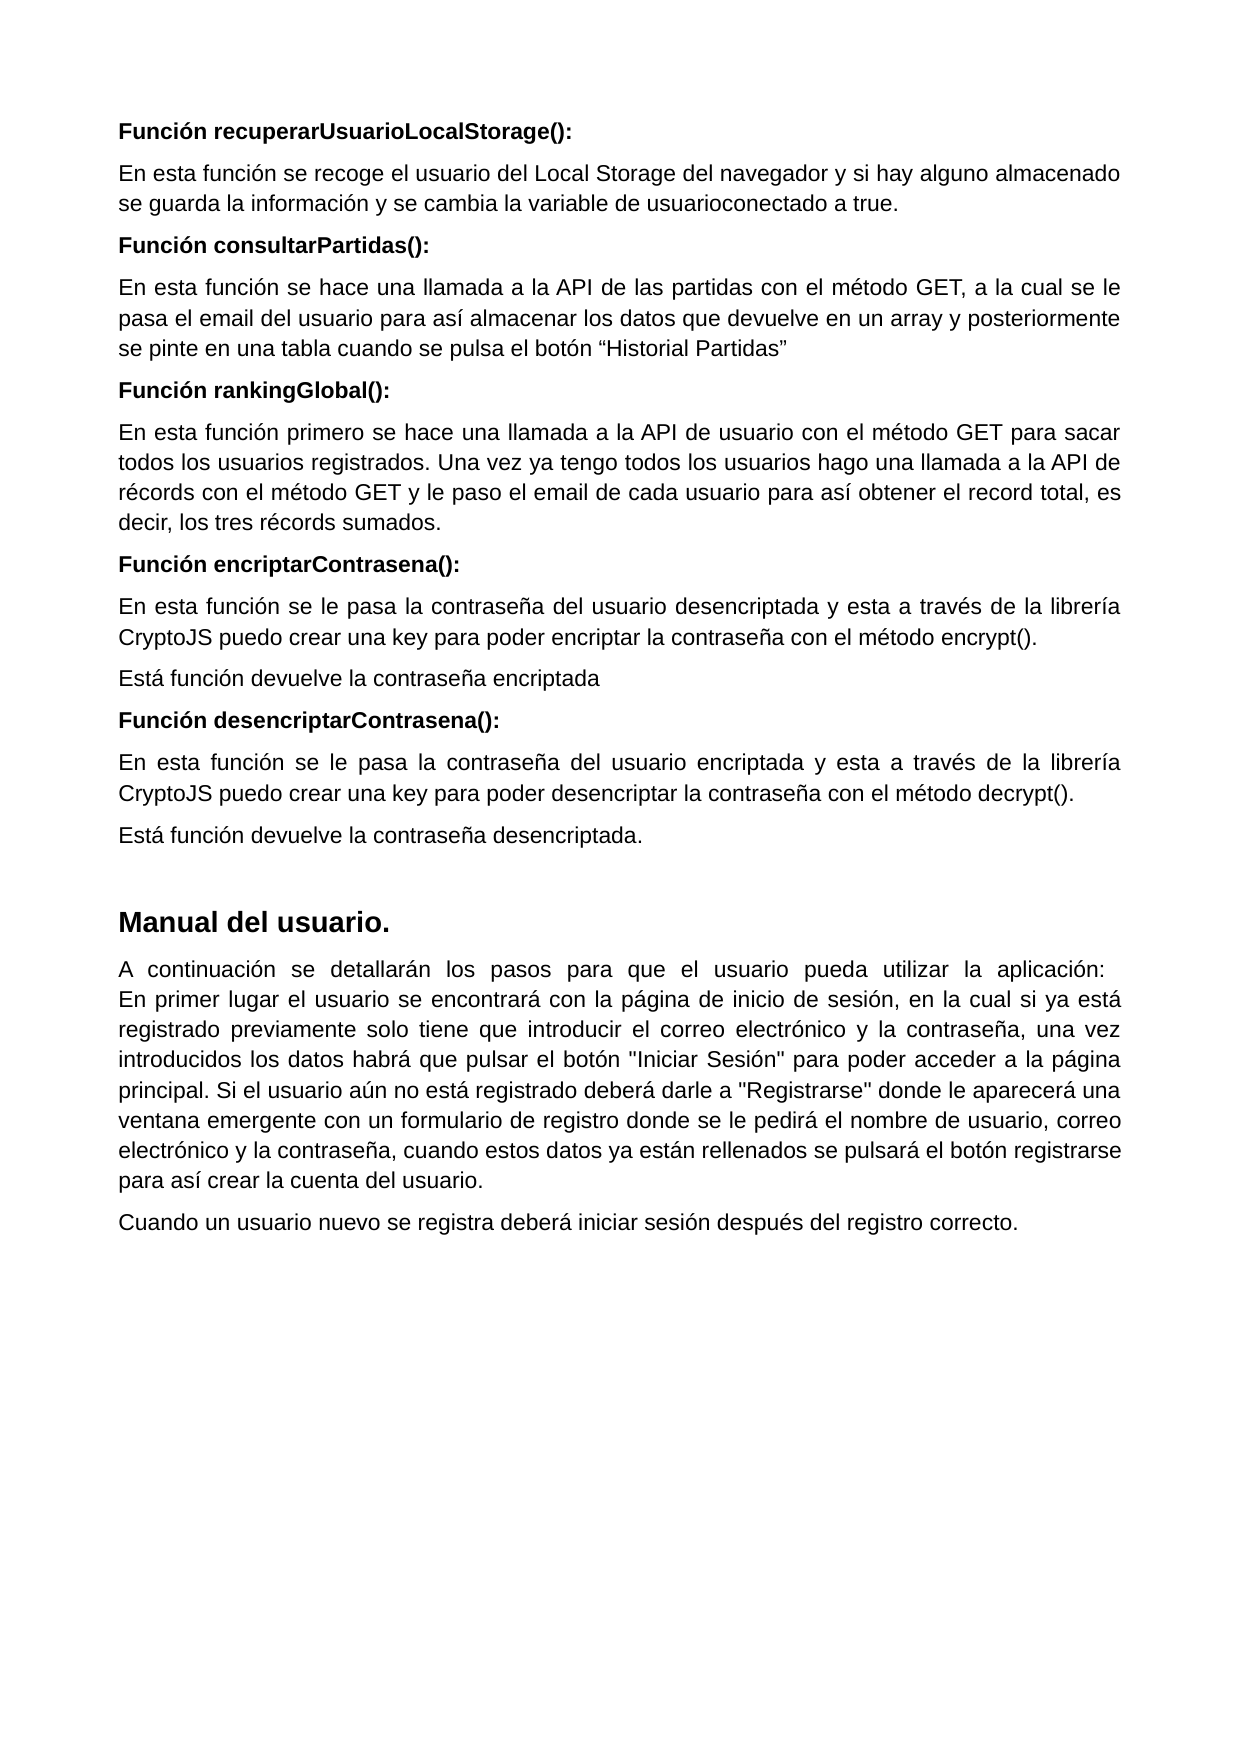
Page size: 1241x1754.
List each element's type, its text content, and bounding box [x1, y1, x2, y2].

text Función encriptarContrasena(): [118, 551, 1122, 578]
text Cuando un usuario nuevo se registra deberá iniciar sesión después del registro correcto. [118, 1209, 1122, 1236]
text En esta función se le pasa la contraseña del usuario encriptada y esta a través de la librería CryptoJS puedo crear una key para poder desencriptar la contraseña con el método decrypt(). [118, 749, 1122, 806]
text Función consultarPartidas(): [118, 232, 1122, 259]
text En esta función se recoge el usuario del Local Storage del navegador y si hay alguno almacenado se guarda la información y se cambia la variable de usuarioconectado a true. [118, 160, 1122, 217]
text En esta función primero se hace una llamada a la API de usuario con el método GET para sacar todos los usuarios registrados. Una vez ya tengo todos los usuarios hago una llamada a la API de récords con el método GET y le paso el email de cada usuario para así obtener el record total, es decir, los tres récords sumados. [118, 419, 1122, 536]
text Está función devuelve la contraseña encriptada [118, 665, 1122, 692]
text En esta función se hace una llamada a la API de las partidas con el método GET, a la cual se le pasa el email del usuario para así almacenar los datos que devuelve en un array y posteriormente se pinte en una tabla cuando se pulsa el botón “Historial Partidas” [118, 274, 1122, 361]
text Está función devuelve la contraseña desencriptada. [118, 822, 1122, 848]
text Función desencriptarContrasena(): [118, 707, 1122, 734]
text Función rankingGlobal(): [118, 377, 1122, 403]
text Función recuperarUsuarioLocalStorage(): [118, 118, 1122, 144]
text A continuación se detallarán los pasos para que el usuario pueda utilizar la aplicación: En primer lugar el usuario se encontrará con la página de inicio de sesión, en la cual si ya está registrado previamente solo tiene que introducir el correo electrónico y la contraseña, una vez introducidos los datos habrá que pulsar el botón "Iniciar Sesión" para poder acceder a la página principal. Si el usuario aún no está registrado deberá darle a "Registrarse" donde le aparecerá una ventana emergente con un formulario de registro donde se le pedirá el nombre de usuario, correo electrónico y la contraseña, cuando estos datos ya están rellenados se pulsará el botón registrarse para así crear la cuenta del usuario. [118, 956, 1122, 1194]
text En esta función se le pasa la contraseña del usuario desencriptada y esta a través de la librería CryptoJS puedo crear una key para poder encriptar la contraseña con el método encrypt(). [118, 593, 1122, 650]
text Manual del usuario. [118, 906, 1122, 939]
